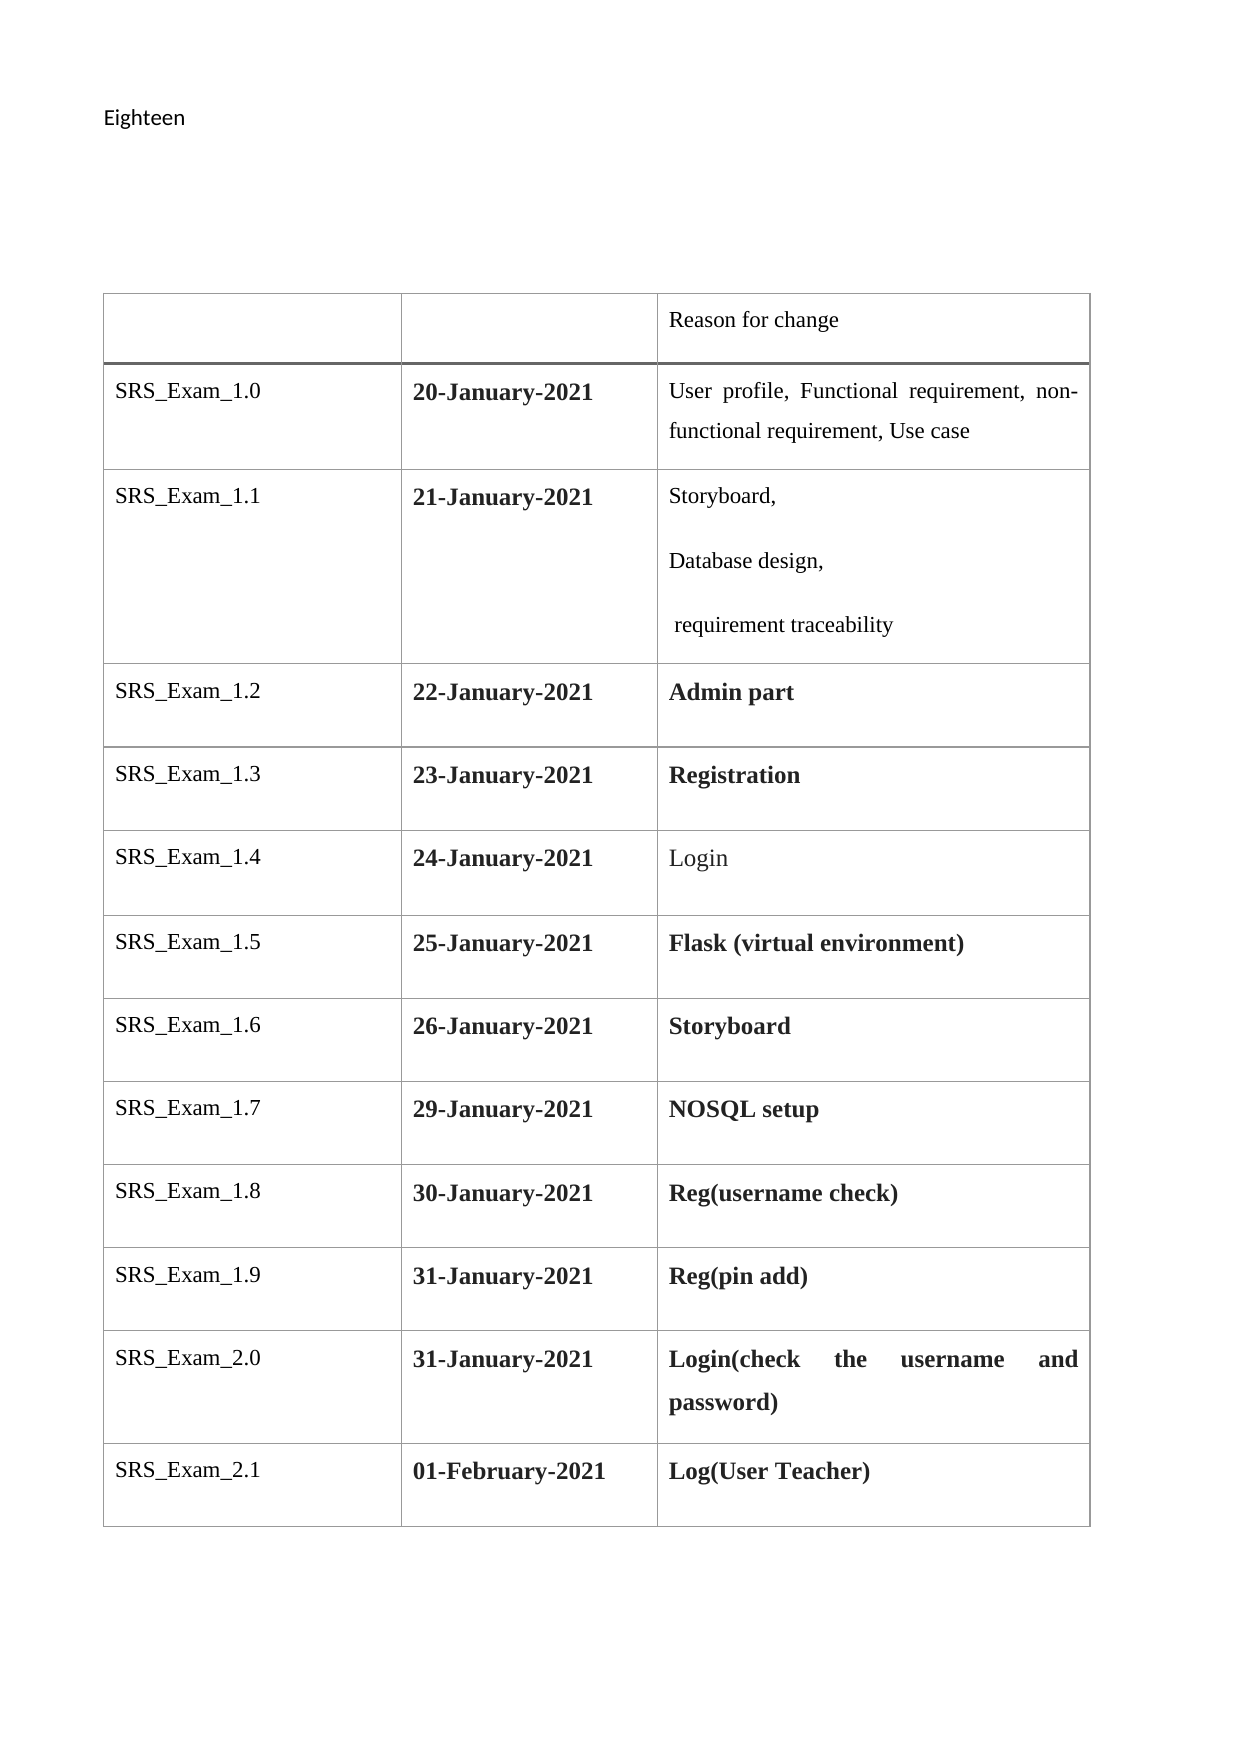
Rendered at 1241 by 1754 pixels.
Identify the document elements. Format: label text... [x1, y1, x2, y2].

table_cell SRS_Exam_1.1 [104, 470, 401, 663]
table_cell 20-January-2021 [402, 365, 657, 469]
table_cell SRS_Exam_1.3 [104, 748, 401, 829]
table_cell SRS_Exam_1.4 [104, 831, 401, 915]
table_cell Flask (virtual environment) [658, 916, 1089, 998]
table_header [402, 294, 657, 362]
table_cell SRS_Exam_1.6 [104, 999, 401, 1081]
table_cell Admin part [658, 664, 1089, 746]
table_cell 24-January-2021 [402, 831, 657, 915]
table_cell SRS_Exam_1.9 [104, 1248, 401, 1330]
table_header [104, 294, 401, 362]
table_cell Reg(username check) [658, 1165, 1089, 1247]
table_cell Storyboard [658, 999, 1089, 1081]
table_cell User profile, Functional requirement, non-functional requirement, Use case [658, 365, 1089, 469]
table_cell SRS_Exam_1.7 [104, 1082, 401, 1164]
table_cell 21-January-2021 [402, 470, 657, 663]
table_cell 22-January-2021 [402, 664, 657, 746]
table_cell Reg(pin add) [658, 1248, 1089, 1330]
table_cell 26-January-2021 [402, 999, 657, 1081]
table_header Reason for change [658, 294, 1089, 362]
table_cell 25-January-2021 [402, 916, 657, 998]
table_cell 23-January-2021 [402, 748, 657, 829]
table_cell Log(User Teacher) [658, 1444, 1089, 1526]
table_cell 01-February-2021 [402, 1444, 657, 1526]
table_cell NOSQL setup [658, 1082, 1089, 1164]
table_cell Registration [658, 748, 1089, 829]
table_cell SRS_Exam_2.0 [104, 1331, 401, 1442]
table_cell 31-January-2021 [402, 1331, 657, 1442]
table_cell SRS_Exam_1.8 [104, 1165, 401, 1247]
table_cell 31-January-2021 [402, 1248, 657, 1330]
table_cell 29-January-2021 [402, 1082, 657, 1164]
table_cell SRS_Exam_1.2 [104, 664, 401, 746]
table_cell Login(check the username and password) [658, 1331, 1089, 1442]
table_cell SRS_Exam_2.1 [104, 1444, 401, 1526]
table_cell 30-January-2021 [402, 1165, 657, 1247]
table_cell Storyboard, Database design, requirement traceability [658, 470, 1089, 663]
table_cell Login [658, 831, 1089, 915]
table_cell SRS_Exam_1.0 [104, 365, 401, 469]
table_cell SRS_Exam_1.5 [104, 916, 401, 998]
